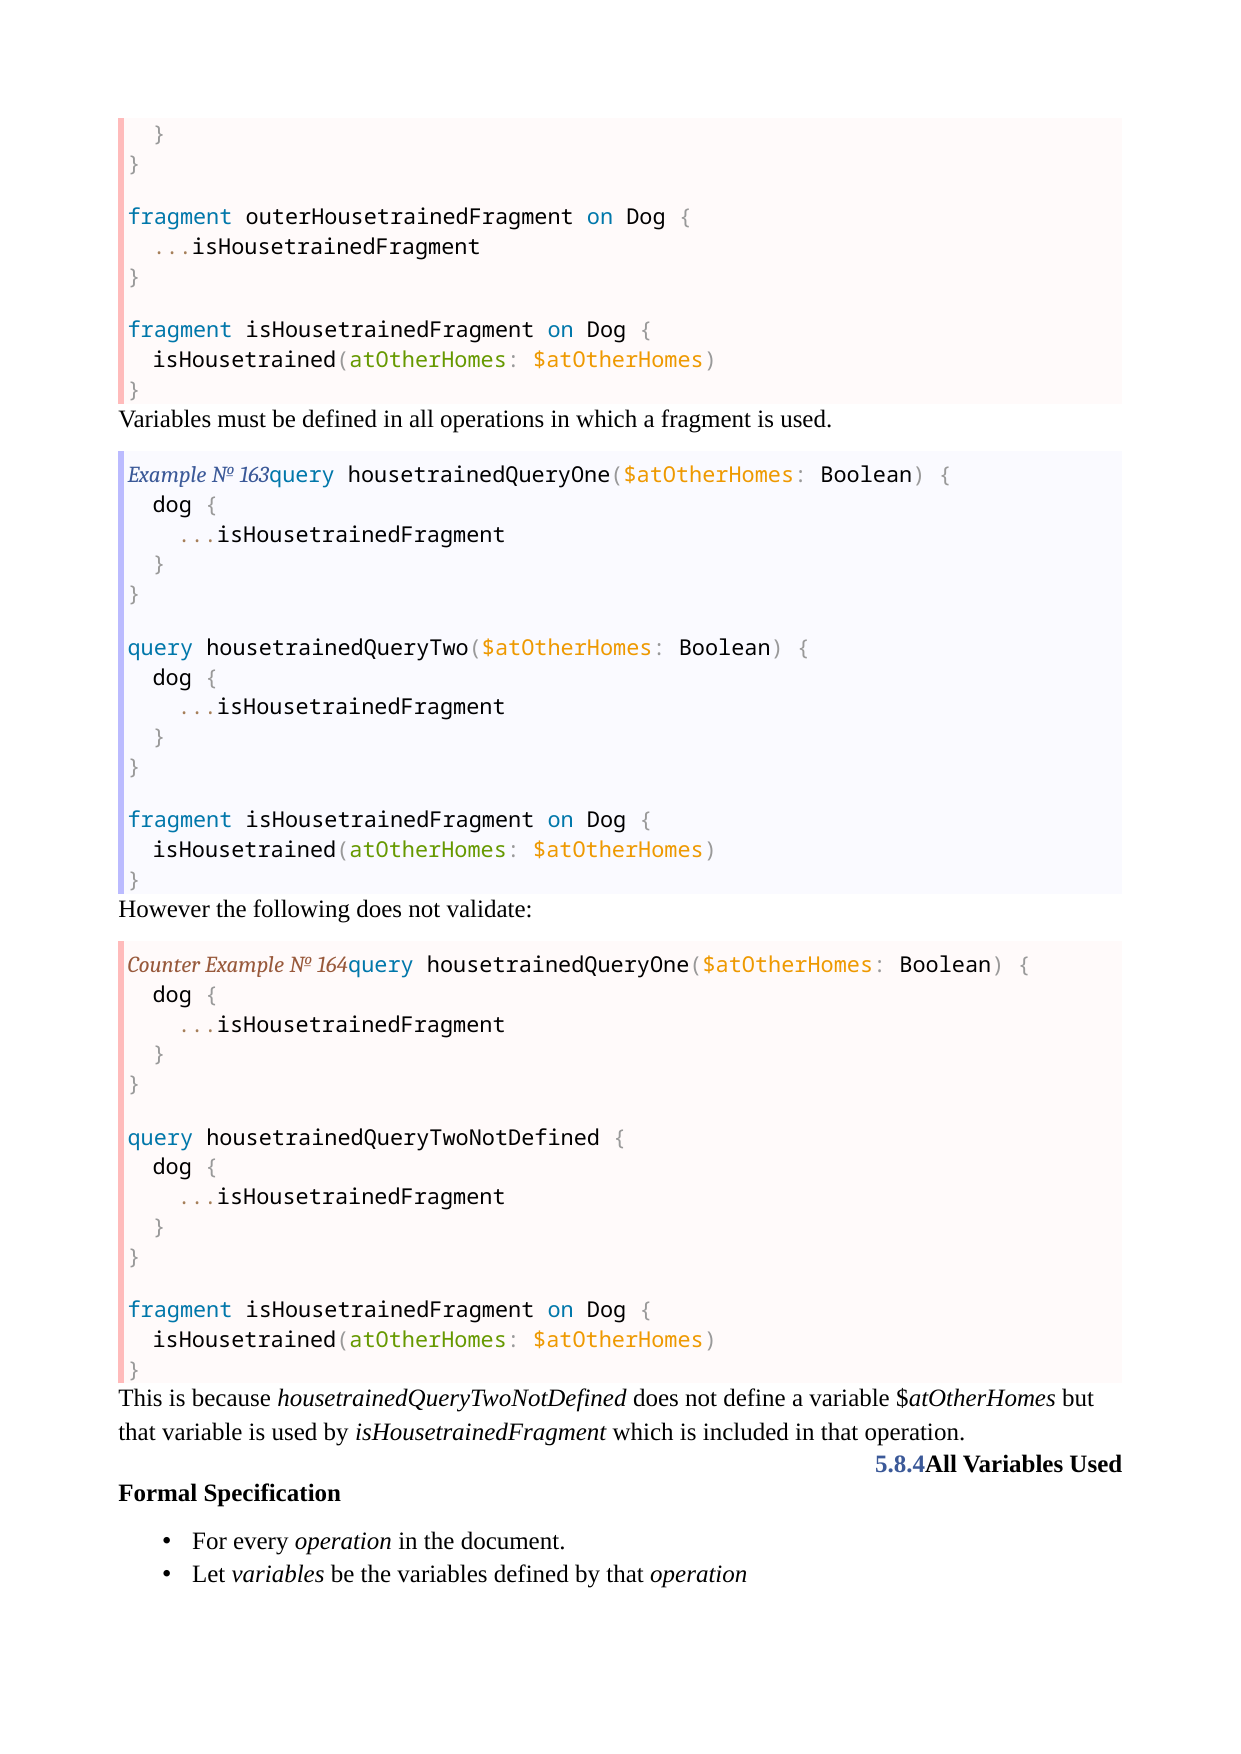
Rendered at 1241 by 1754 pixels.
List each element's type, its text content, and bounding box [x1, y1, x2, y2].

text dog { [124, 661, 1122, 691]
text query housetrainedQueryTwoNotDefined { [124, 1122, 1122, 1151]
text fragment isHousetrainedFragment on Dog { [124, 314, 1122, 344]
text } [124, 751, 1122, 781]
text dog { [124, 1151, 1122, 1181]
subtitle 5.8.4All Variables Used [118, 1449, 1122, 1478]
text } [124, 1211, 1122, 1241]
text } [124, 118, 1122, 148]
text ...isHousetrainedFragment [124, 231, 1122, 261]
text isHousetrained(atOtherHomes: $atOtherHomes) [124, 834, 1122, 864]
text fragment isHousetrainedFragment on Dog { [124, 1294, 1122, 1324]
text isHousetrained(atOtherHomes: $atOtherHomes) [124, 344, 1122, 374]
text } [124, 578, 1122, 608]
text fragment outerHousetrainedFragment on Dog { [124, 201, 1122, 231]
list Let variables be the variables defined by that operation [162, 1559, 1122, 1588]
text ...isHousetrainedFragment [124, 519, 1122, 548]
text query housetrainedQueryTwo($atOtherHomes: Boolean) { [124, 632, 1122, 661]
list For every operation in the document. [162, 1526, 1122, 1555]
text fragment isHousetrainedFragment on Dog { [124, 804, 1122, 834]
text } [124, 1354, 1122, 1383]
text } [124, 148, 1122, 178]
text } [124, 1038, 1122, 1068]
text Formal Specification [118, 1478, 1122, 1507]
text } [124, 548, 1122, 578]
text ...isHousetrainedFragment [124, 1181, 1122, 1211]
text isHousetrained(atOtherHomes: $atOtherHomes) [124, 1324, 1122, 1354]
text dog { [124, 489, 1122, 519]
text } [124, 374, 1122, 404]
text dog { [124, 979, 1122, 1008]
text } [124, 1241, 1122, 1271]
text Variables must be defined in all operations in which a fragment is used. [118, 404, 1122, 432]
text } [124, 864, 1122, 894]
text } [124, 261, 1122, 291]
text Counter Example № 164query housetrainedQueryOne($atOtherHomes: Boolean) { [124, 941, 1122, 979]
text } [124, 1068, 1122, 1098]
text Example № 163query housetrainedQueryOne($atOtherHomes: Boolean) { [124, 451, 1122, 489]
text ...isHousetrainedFragment [124, 691, 1122, 721]
text This is because housetrainedQueryTwoNotDefined does not define a variable $atOtherHomes but that variable is used by isHousetrainedFragment which is included in that operation. [118, 1383, 1122, 1445]
text } [124, 721, 1122, 751]
text However the following does not validate: [118, 894, 1122, 922]
text ...isHousetrainedFragment [124, 1008, 1122, 1038]
